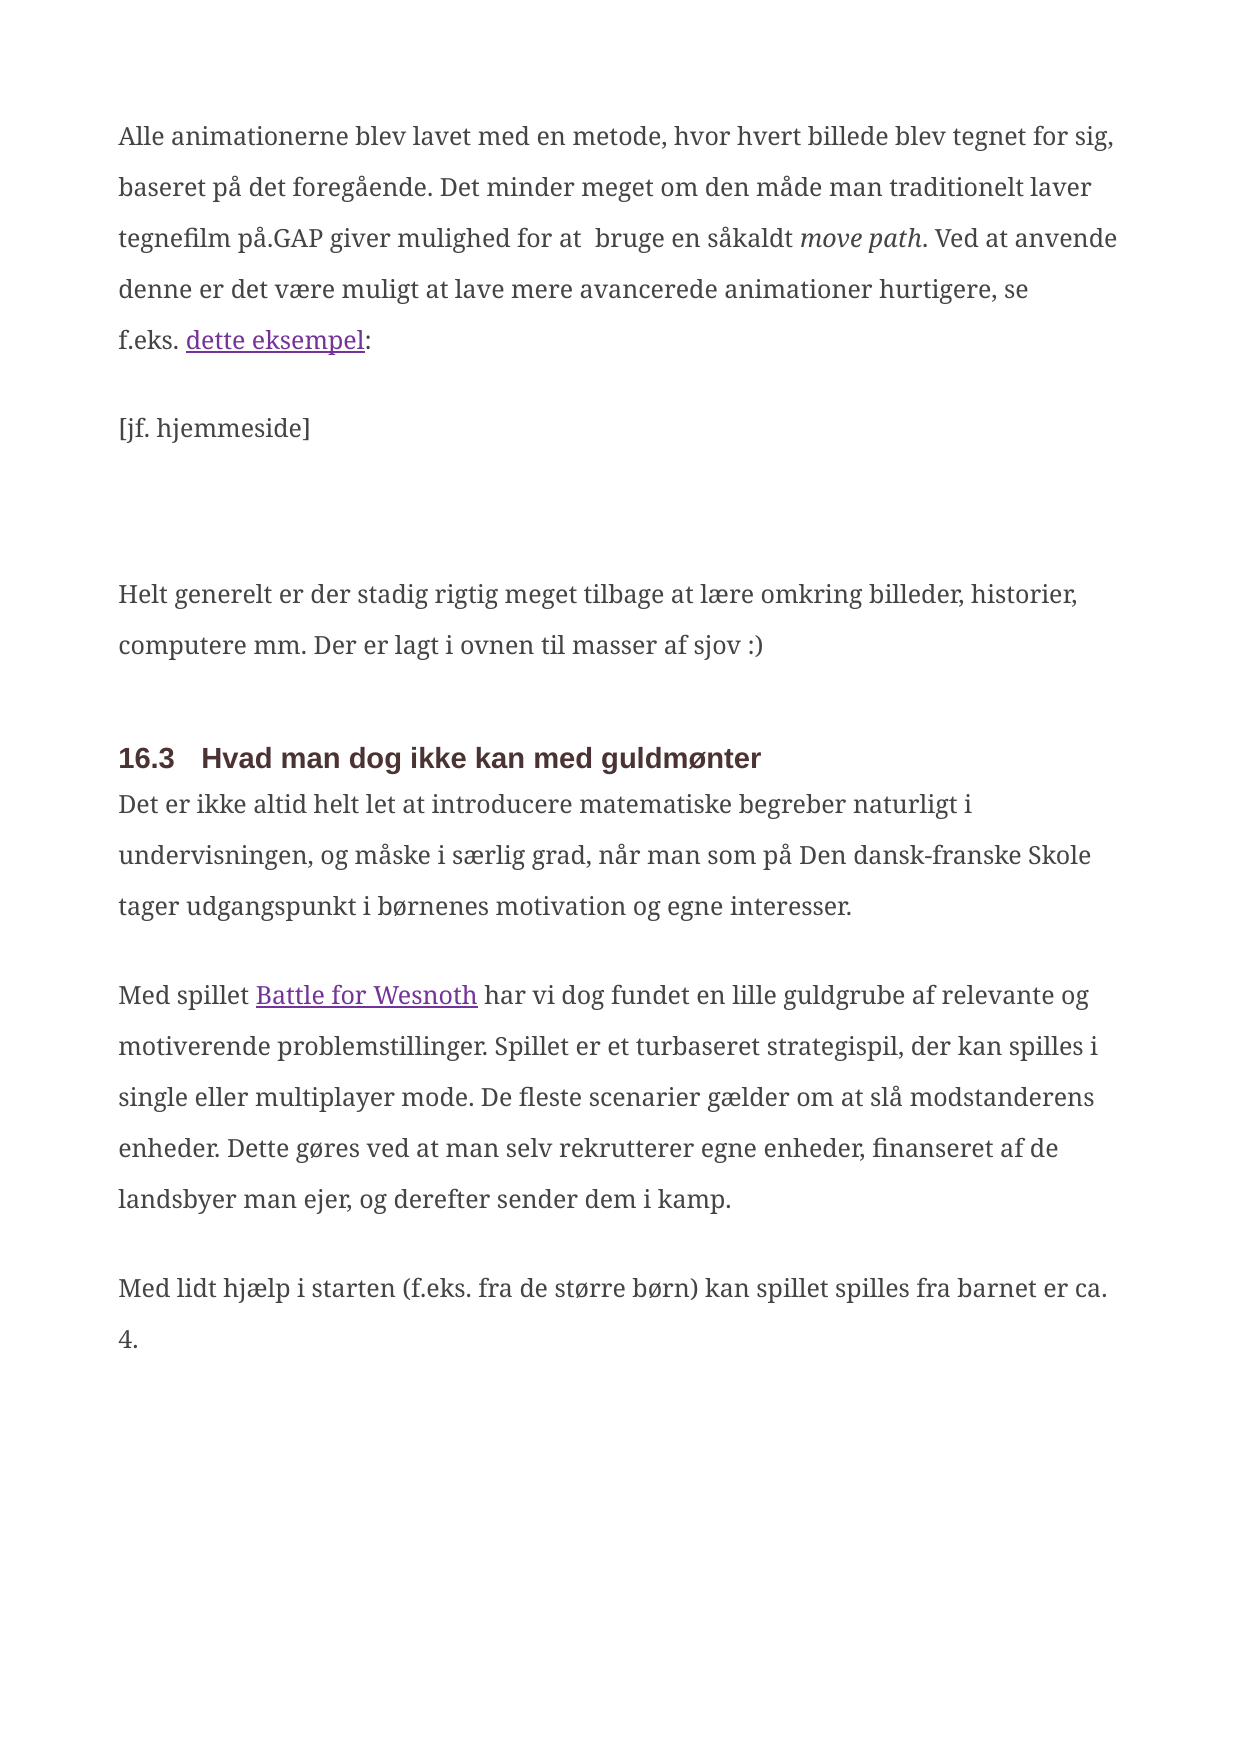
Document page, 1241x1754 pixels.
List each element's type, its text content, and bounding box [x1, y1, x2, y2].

text Helt generelt er der stadig rigtig meget tilbage at lære omkring billeder, historier, computere mm. Der er lagt i ovnen til masser af sjov :) [118, 576, 1122, 661]
text Med lidt hjælp i starten (f.eks. fra de større børn) kan spillet spilles fra barnet er ca. 4. [118, 1270, 1122, 1355]
subtitle Hvad man dog ikke kan med guldmønter [118, 741, 1122, 774]
text Alle animationerne blev lavet med en metode, hvor hvert billede blev tegnet for sig, baseret på det foregående. Det minder meget om den måde man traditionelt laver tegnefilm på.GAP giver mulighed for at bruge en såkaldt move path. Ved at anvende denne er det være muligt at lave mere avancerede animationer hurtigere, se f.eks. dette eksempel: [118, 118, 1122, 356]
text [jf. hjemmeside] [118, 411, 1122, 445]
text Det er ikke altid helt let at introducere matematiske begreber naturligt i undervisningen, og måske i særlig grad, når man som på Den dansk-franske Skole tager udgangspunkt i børnenes motivation og egne interesser. [118, 787, 1122, 923]
text Med spillet Battle for Wesnoth har vi dog fundet en lille guldgrube af relevante og motiverende problemstillinger. Spillet er et turbaseret strategispil, der kan spilles i single eller multiplayer mode. De fleste scenarier gælder om at slå modstanderens enheder. Dette gøres ved at man selv rekrutterer egne enheder, finanseret af de landsbyer man ejer, og derefter sender dem i kamp. [118, 978, 1122, 1216]
